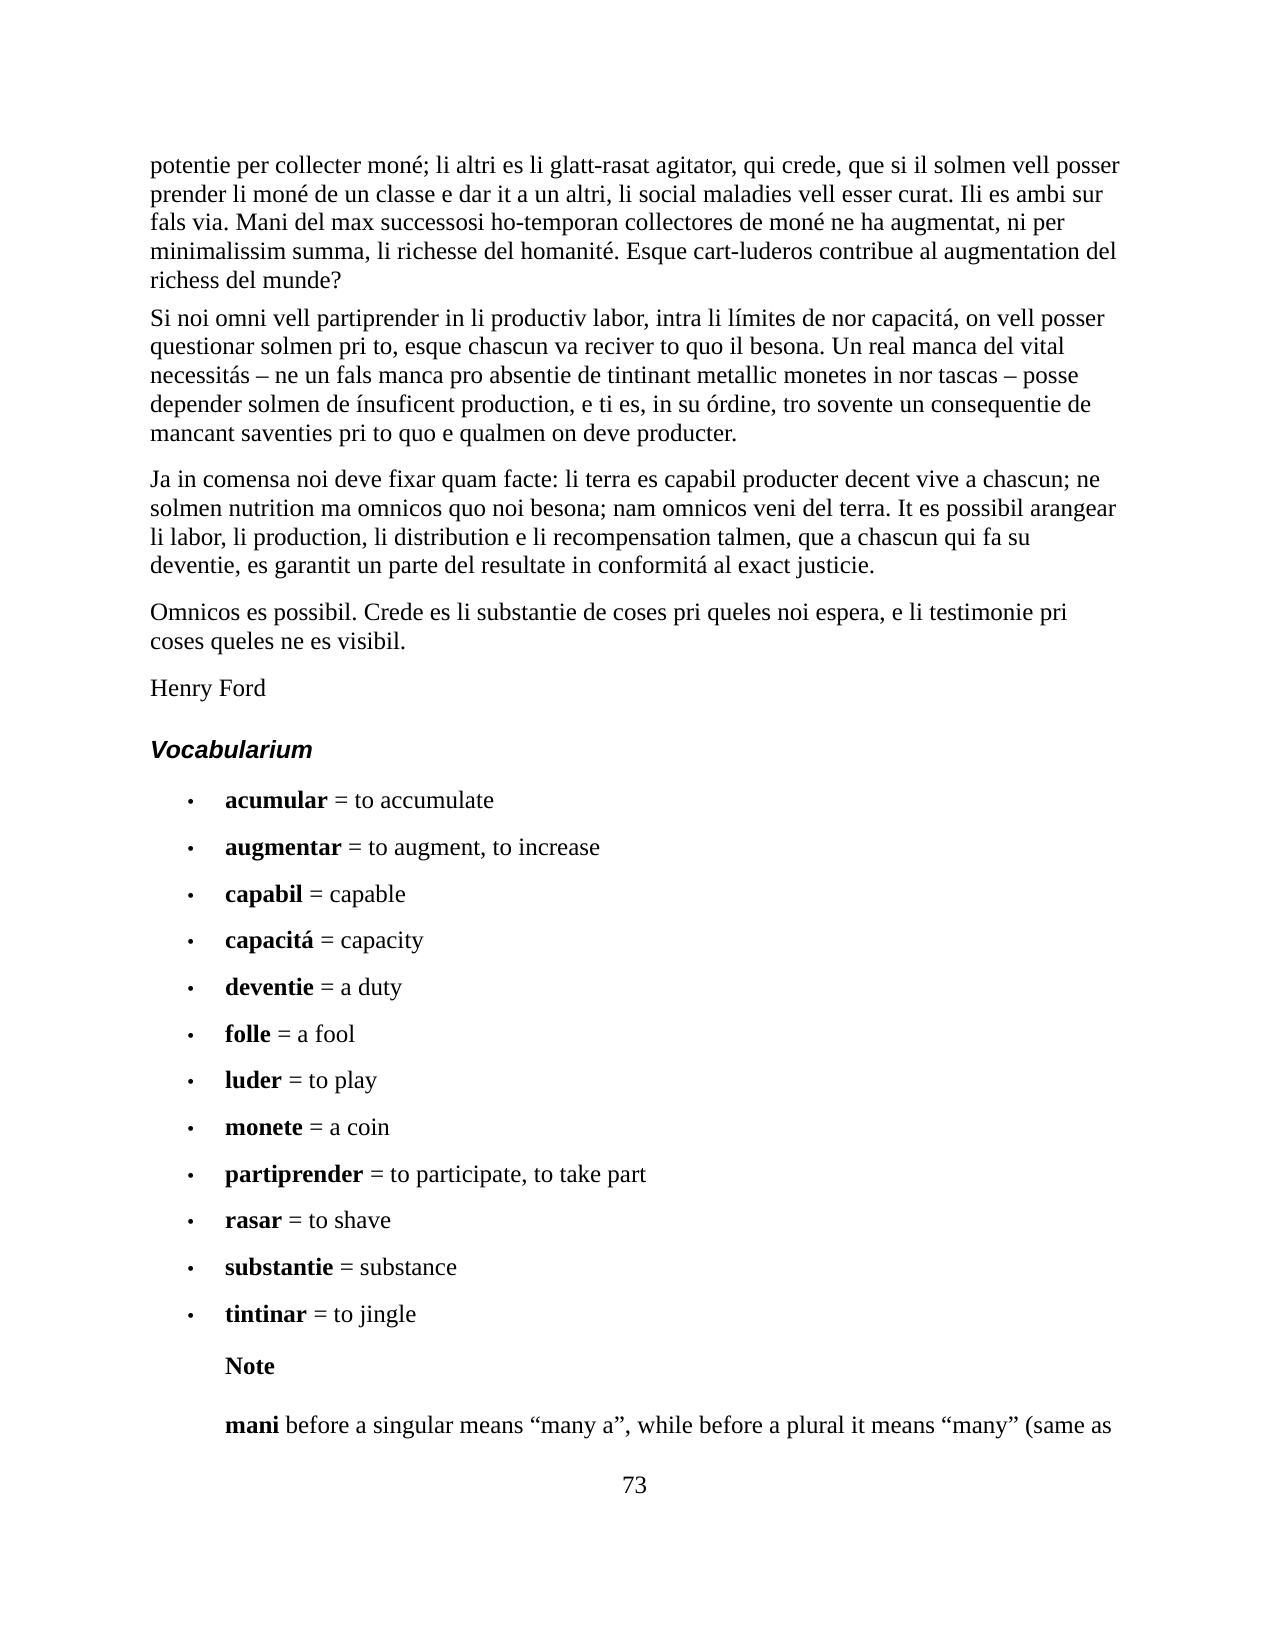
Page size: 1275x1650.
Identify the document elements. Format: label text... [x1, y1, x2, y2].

list folle = a fool [187, 1019, 1125, 1047]
text mani before a singular means “many a”, while before a plural it means “many” (same as [225, 1410, 1125, 1439]
text Omnicos es possibil. Crede es li substantie de coses pri queles noi espera, e li testimonie pri coses queles ne es visibil. [150, 597, 1125, 655]
list capacitá = capacity [187, 925, 1125, 954]
subtitle Vocabularium [150, 735, 1125, 764]
list partiprender = to participate, to take part [187, 1159, 1125, 1187]
text Note [225, 1351, 1125, 1380]
list deventie = a duty [187, 972, 1125, 1001]
list monete = a coin [187, 1112, 1125, 1141]
text Ja in comensa noi deve fixar quam facte: li terra es capabil producter decent vive a chascun; ne solmen nutrition ma omnicos quo noi besona; nam omnicos veni del terra. It es possibil arangear li labor, li production, li distribution e li recompensation talmen, que a chascun qui fa su deventie, es garantit un parte del resultate in conformitá al exact justicie. [150, 464, 1125, 579]
list tintinar = to jingle [187, 1299, 1125, 1327]
text Henry Ford [150, 673, 1125, 701]
text Si noi omni vell partiprender in li productiv labor, intra li límites de nor capacitá, on vell posser questionar solmen pri to, esque chascun va reciver to quo il besona. Un real manca del vital necessitás – ne un fals manca pro absentie de tintinant metallic monetes in nor tascas – posse depender solmen de ínsuficent production, e ti es, in su órdine, tro sovente un consequentie de mancant saventies pri to quo e qualmen on deve producter. [150, 303, 1125, 446]
list capabil = capable [187, 879, 1125, 907]
list luder = to play [187, 1065, 1125, 1094]
list acumular = to accumulate [187, 785, 1125, 814]
list rasar = to shave [187, 1205, 1125, 1234]
list substantie = substance [187, 1252, 1125, 1281]
list augmentar = to augment, to increase [187, 832, 1125, 861]
text potentie per collecter moné; li altri es li glatt-rasat agitator, qui crede, que si il solmen vell posser prender li moné de un classe e dar it a un altri, li social maladies vell esser curat. Ili es ambi sur fals via. Mani del max successosi ho-temporan collectores de moné ne ha augmentat, ni per minimalissim summa, li richesse del homanité. Esque cart-luderos contribue al augmentation del richess del munde? [150, 150, 1125, 294]
